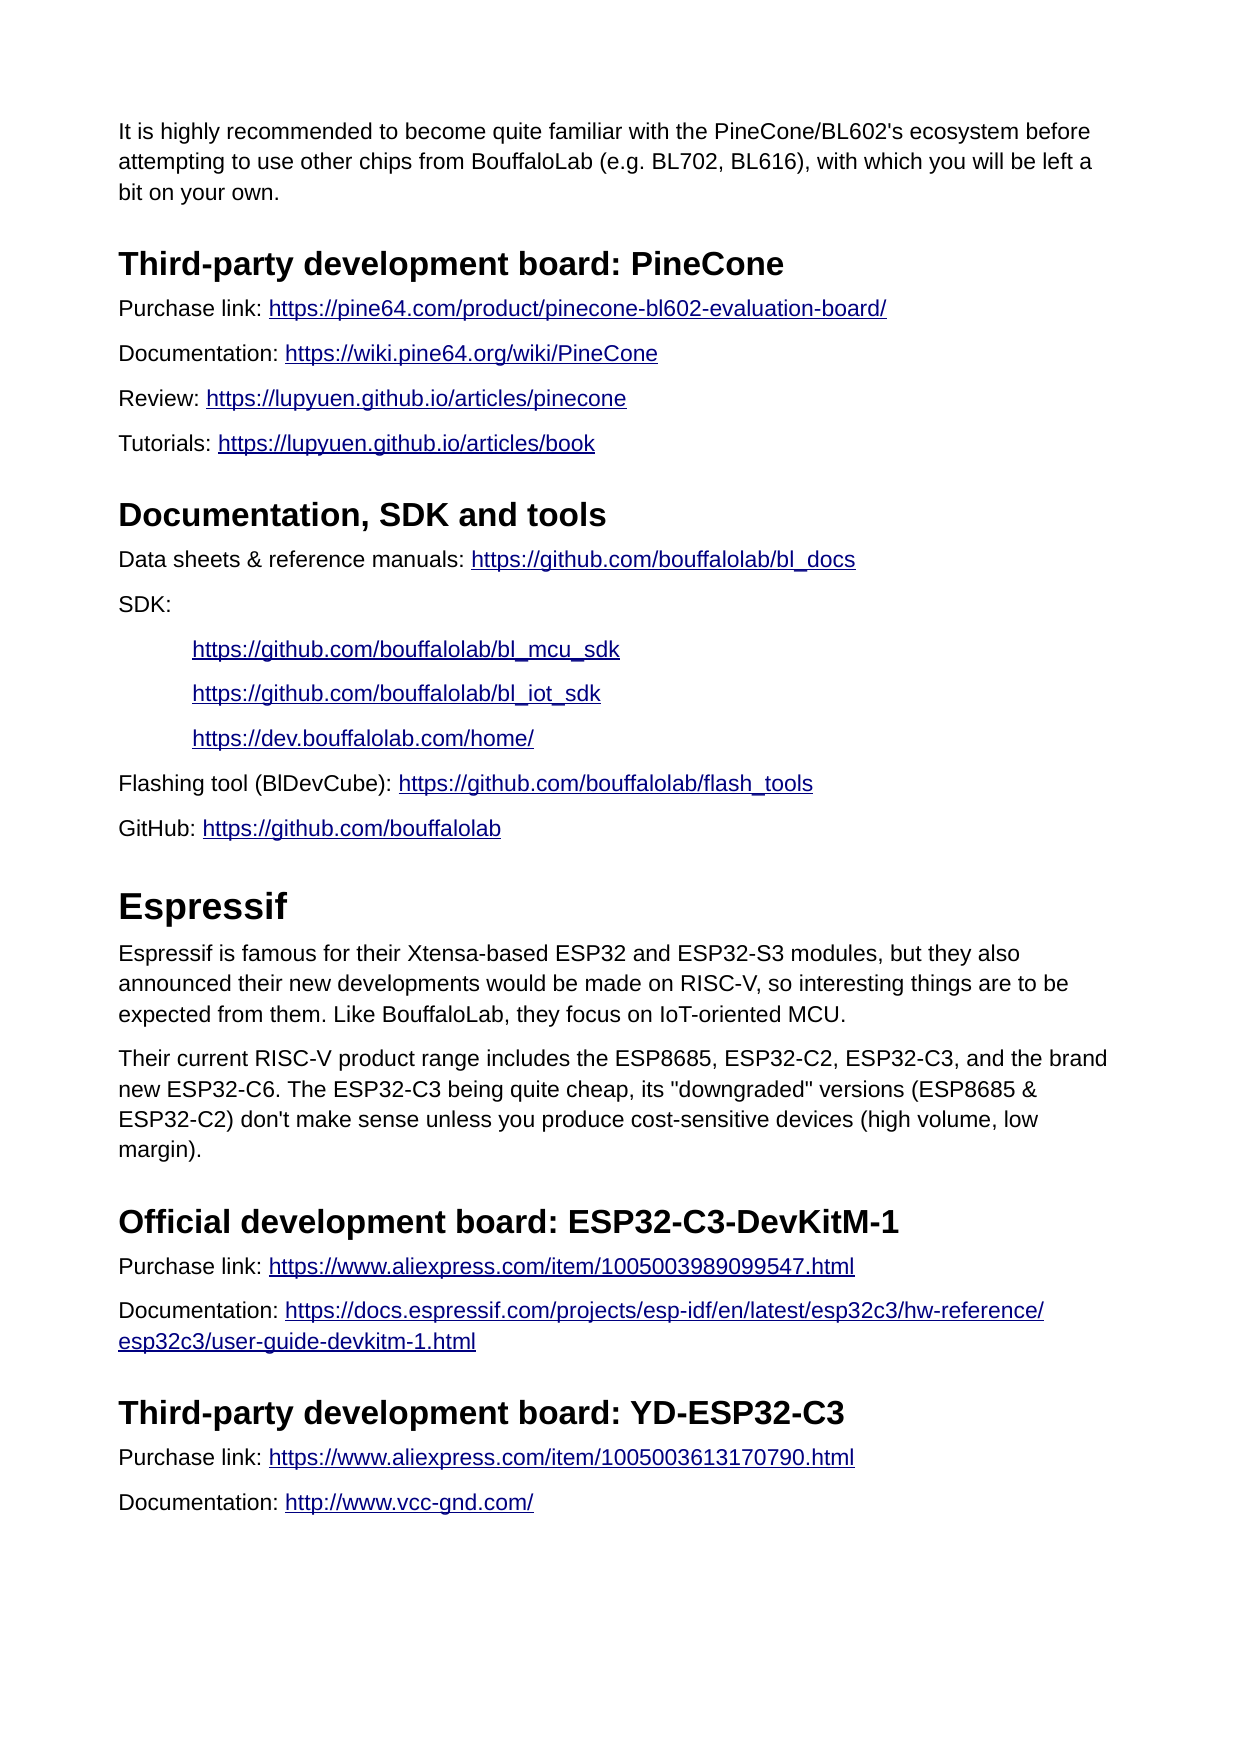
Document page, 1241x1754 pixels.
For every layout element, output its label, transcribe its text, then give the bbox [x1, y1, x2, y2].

text Documentation: http://www.vcc-gnd.com/ [118, 1489, 1122, 1515]
text Documentation: https://docs.espressif.com/projects/esp-idf/en/latest/esp32c3/hw-reference/esp32c3/user-guide-devkitm-1.html [118, 1297, 1122, 1354]
text Review: https://lupyuen.github.io/articles/pinecone [118, 385, 1122, 411]
text Purchase link: https://www.aliexpress.com/item/1005003989099547.html [118, 1253, 1122, 1279]
subtitle Espressif [118, 884, 1122, 928]
text Data sheets & reference manuals: https://github.com/bouffalolab/bl_docs [118, 546, 1122, 572]
subtitle Documentation, SDK and tools [118, 495, 1122, 533]
text https://github.com/bouffalolab/bl_mcu_sdk [192, 636, 1122, 662]
text Flashing tool (BlDevCube): https://github.com/bouffalolab/flash_tools [118, 770, 1122, 796]
subtitle Third-party development board: YD-ESP32-C3 [118, 1393, 1122, 1432]
text It is highly recommended to become quite familiar with the PineCone/BL602's ecosystem before attempting to use other chips from BouffaloLab (e.g. BL702, BL616), with which you will be left a bit on your own. [118, 118, 1122, 205]
subtitle Official development board: ESP32-C3-DevKitM-1 [118, 1202, 1122, 1240]
text Purchase link: https://pine64.com/product/pinecone-bl602-evaluation-board/ [118, 295, 1122, 321]
text Espressif is famous for their Xtensa-based ESP32 and ESP32-S3 modules, but they also announced their new developments would be made on RISC-V, so interesting things are to be expected from them. Like BouffaloLab, they focus on IoT-oriented MCU. [118, 940, 1122, 1027]
text Documentation: https://wiki.pine64.org/wiki/PineCone [118, 340, 1122, 366]
text https://github.com/bouffalolab/bl_iot_sdk [192, 680, 1122, 707]
text SDK: [118, 591, 1122, 617]
subtitle Third-party development board: PineCone [118, 244, 1122, 283]
text Tutorials: https://lupyuen.github.io/articles/book [118, 429, 1122, 456]
text GitHub: https://github.com/bouffalolab [118, 815, 1122, 841]
text Their current RISC-V product range includes the ESP8685, ESP32-C2, ESP32-C3, and the brand new ESP32-C6. The ESP32-C3 being quite cheap, its "downgraded" versions (ESP8685 & ESP32-C2) don't make sense unless you produce cost-sensitive devices (high volume, low margin). [118, 1045, 1122, 1162]
text Purchase link: https://www.aliexpress.com/item/1005003613170790.html [118, 1444, 1122, 1471]
text https://dev.bouffalolab.com/home/ [192, 725, 1122, 752]
